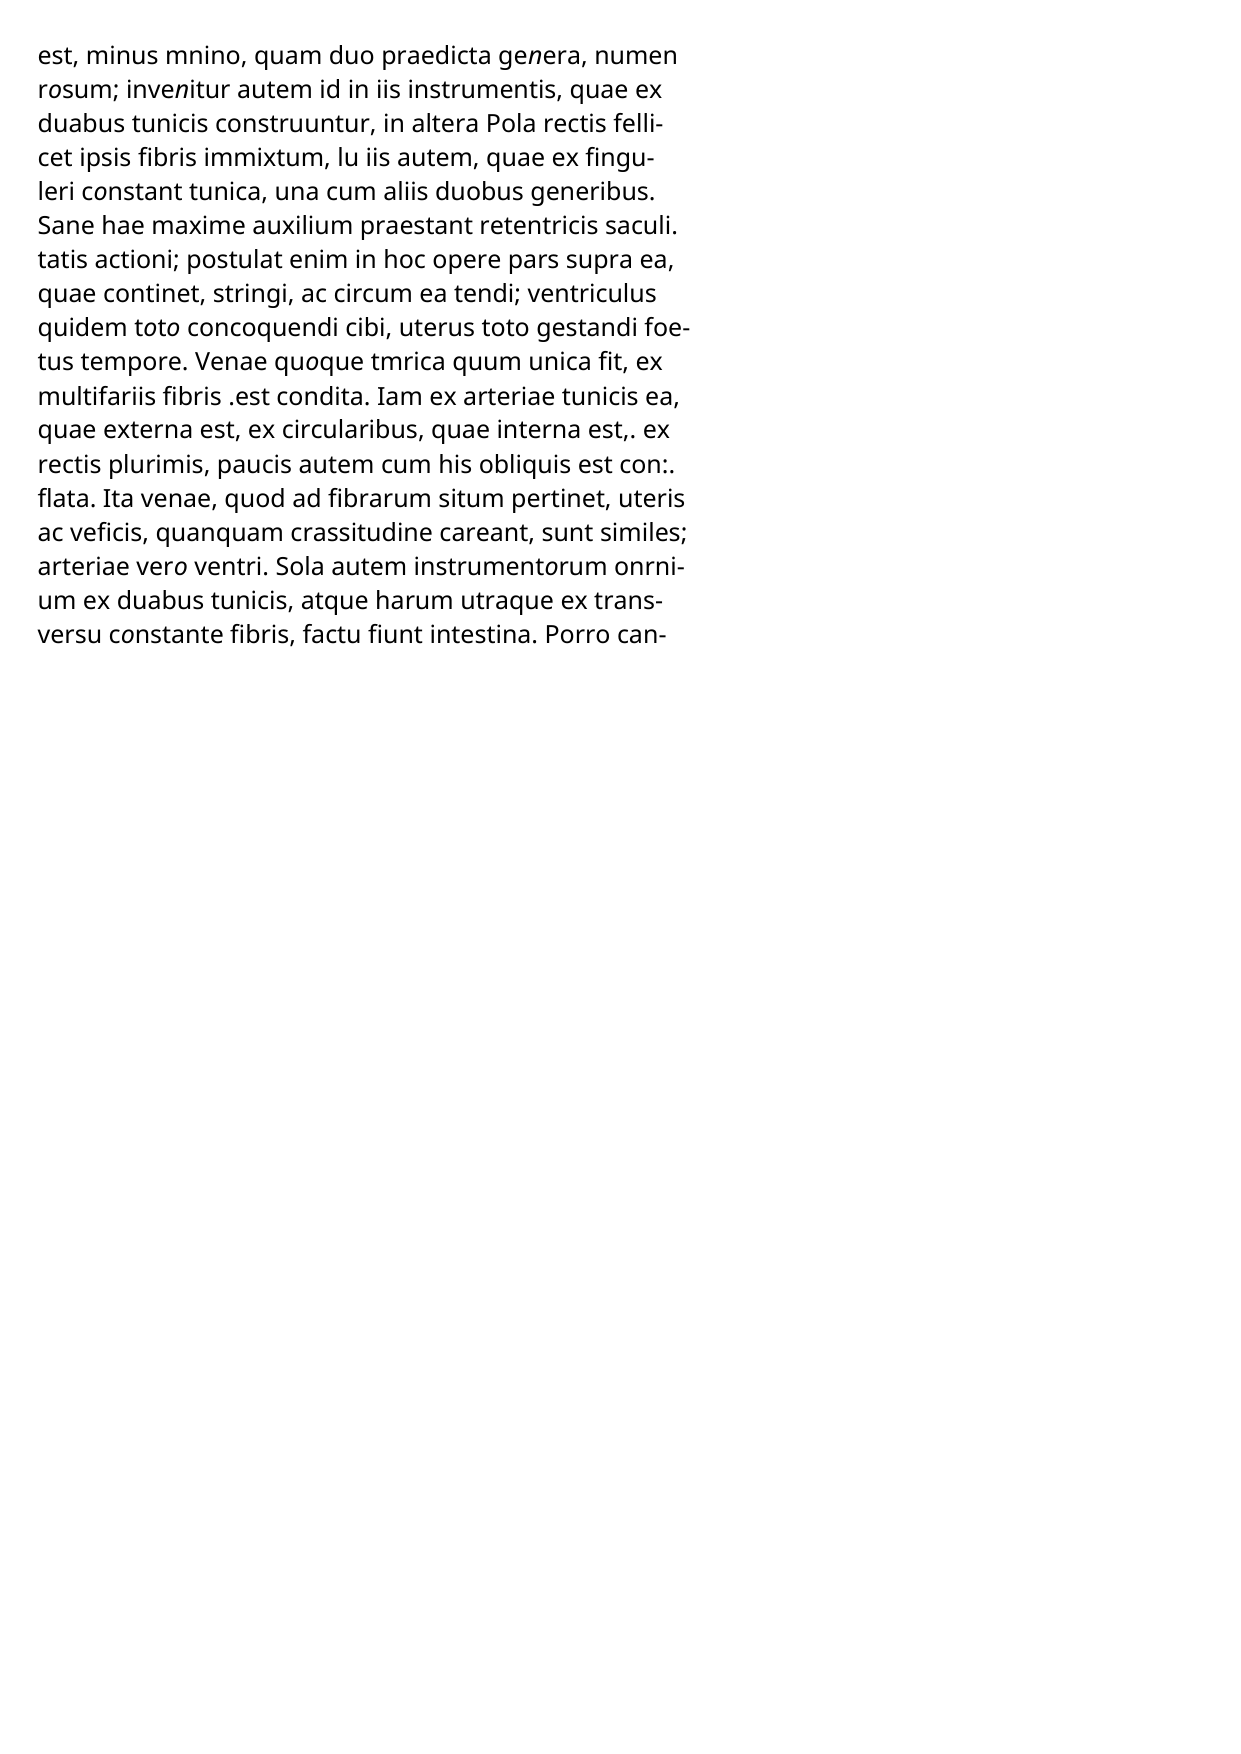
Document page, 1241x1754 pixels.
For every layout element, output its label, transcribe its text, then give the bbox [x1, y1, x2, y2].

text est, minus mnino, quam duo praedicta genera, numen rosum; invenitur autem id in iis instrumentis, quae ex duabus tunicis construuntur, in altera Pola rectis felli- cet ipsis fibris immixtum, lu iis autem, quae ex fingu- leri constant tunica, una cum aliis duobus generibus. Sane hae maxime auxilium praestant retentricis saculi. tatis actioni; postulat enim in hoc opere pars supra ea, quae continet, stringi, ac circum ea tendi; ventriculus quidem toto concoquendi cibi, uterus toto gestandi foe- tus tempore. Venae quoque tmrica quum unica fit, ex multifariis fibris .est condita. Iam ex arteriae tunicis ea, quae externa est, ex circularibus, quae interna est,. ex rectis plurimis, paucis autem cum his obliquis est con:. flata. Ita venae, quod ad fibrarum situm pertinet, uteris ac veficis, quanquam crassitudine careant, sunt similes; arteriae vero ventri. Sola autem instrumentorum onrni- um ex duabus tunicis, atque harum utraque ex trans- versu constante fibris, factu fiunt intestina. Porro can- [37, 37, 1203, 651]
